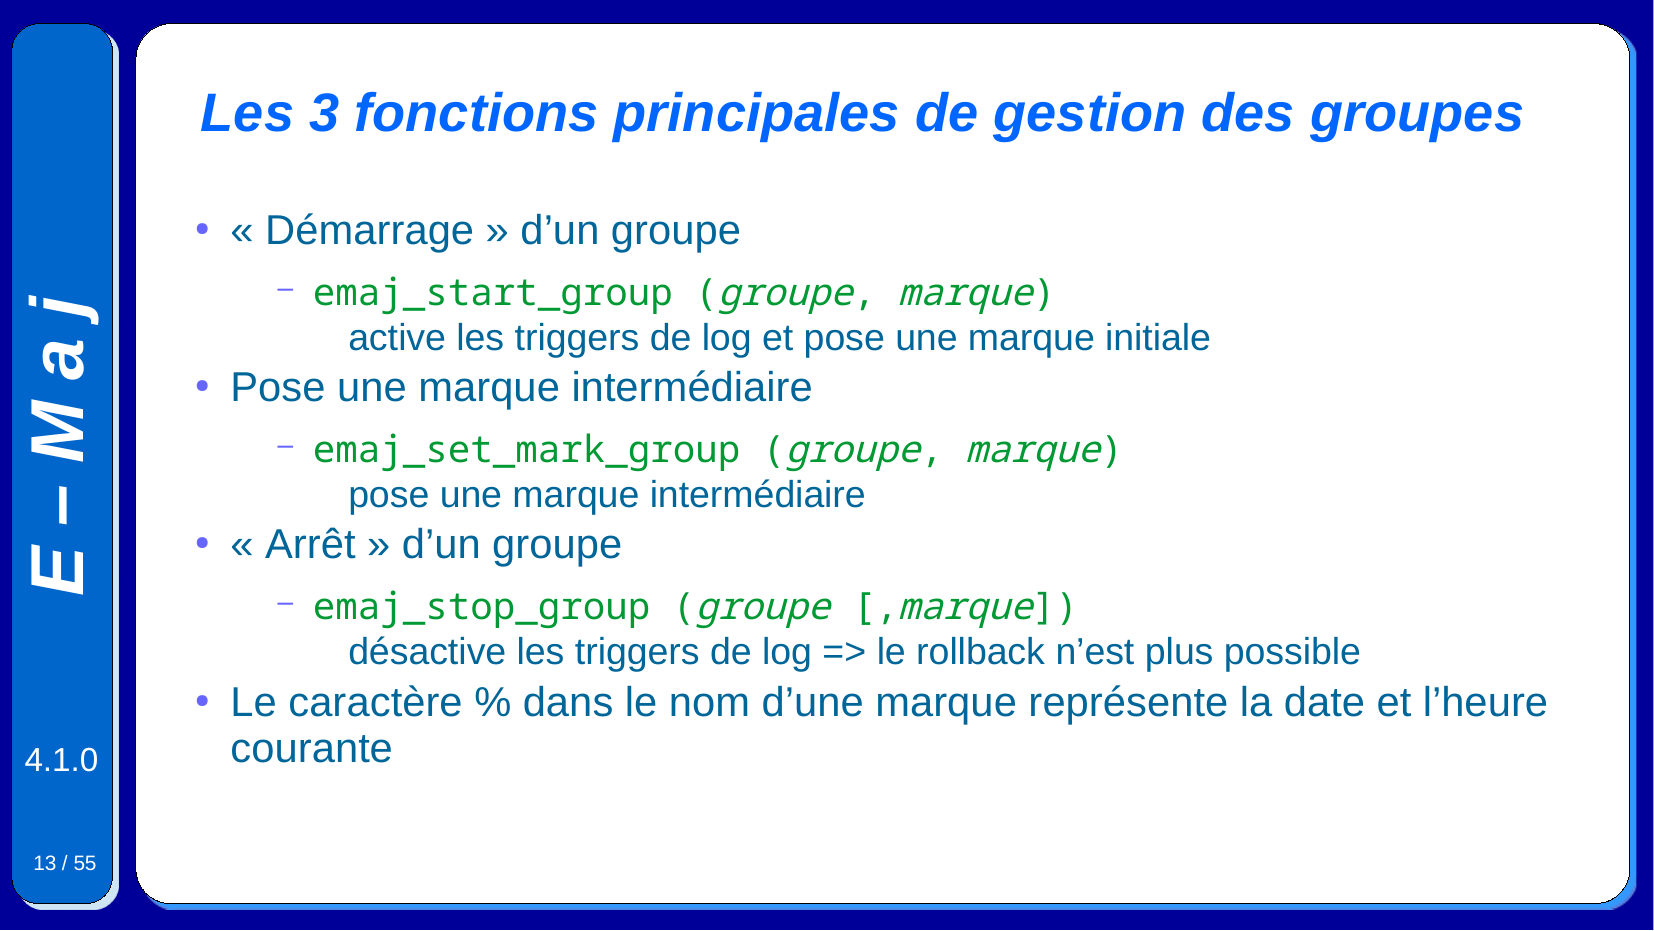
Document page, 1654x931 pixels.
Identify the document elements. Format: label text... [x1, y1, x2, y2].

title Les 3 fonctions principales de gestion des groupes [200, 34, 1575, 191]
list « Démarrage » d’un groupe emaj_start_group (groupe, marque) active les triggers de log et pose une marque initiale Pose une marque intermédiaire emaj_set_mark_group (groupe, marque) pose une marque intermédiaire « Arrêt » d’un groupe emaj_stop_group (groupe [,marque]) désactive les triggers de log => le rollback n’est plus possible Le caractère % dans le nom d’une marque représente la date et l’heure courante [177, 206, 1587, 854]
